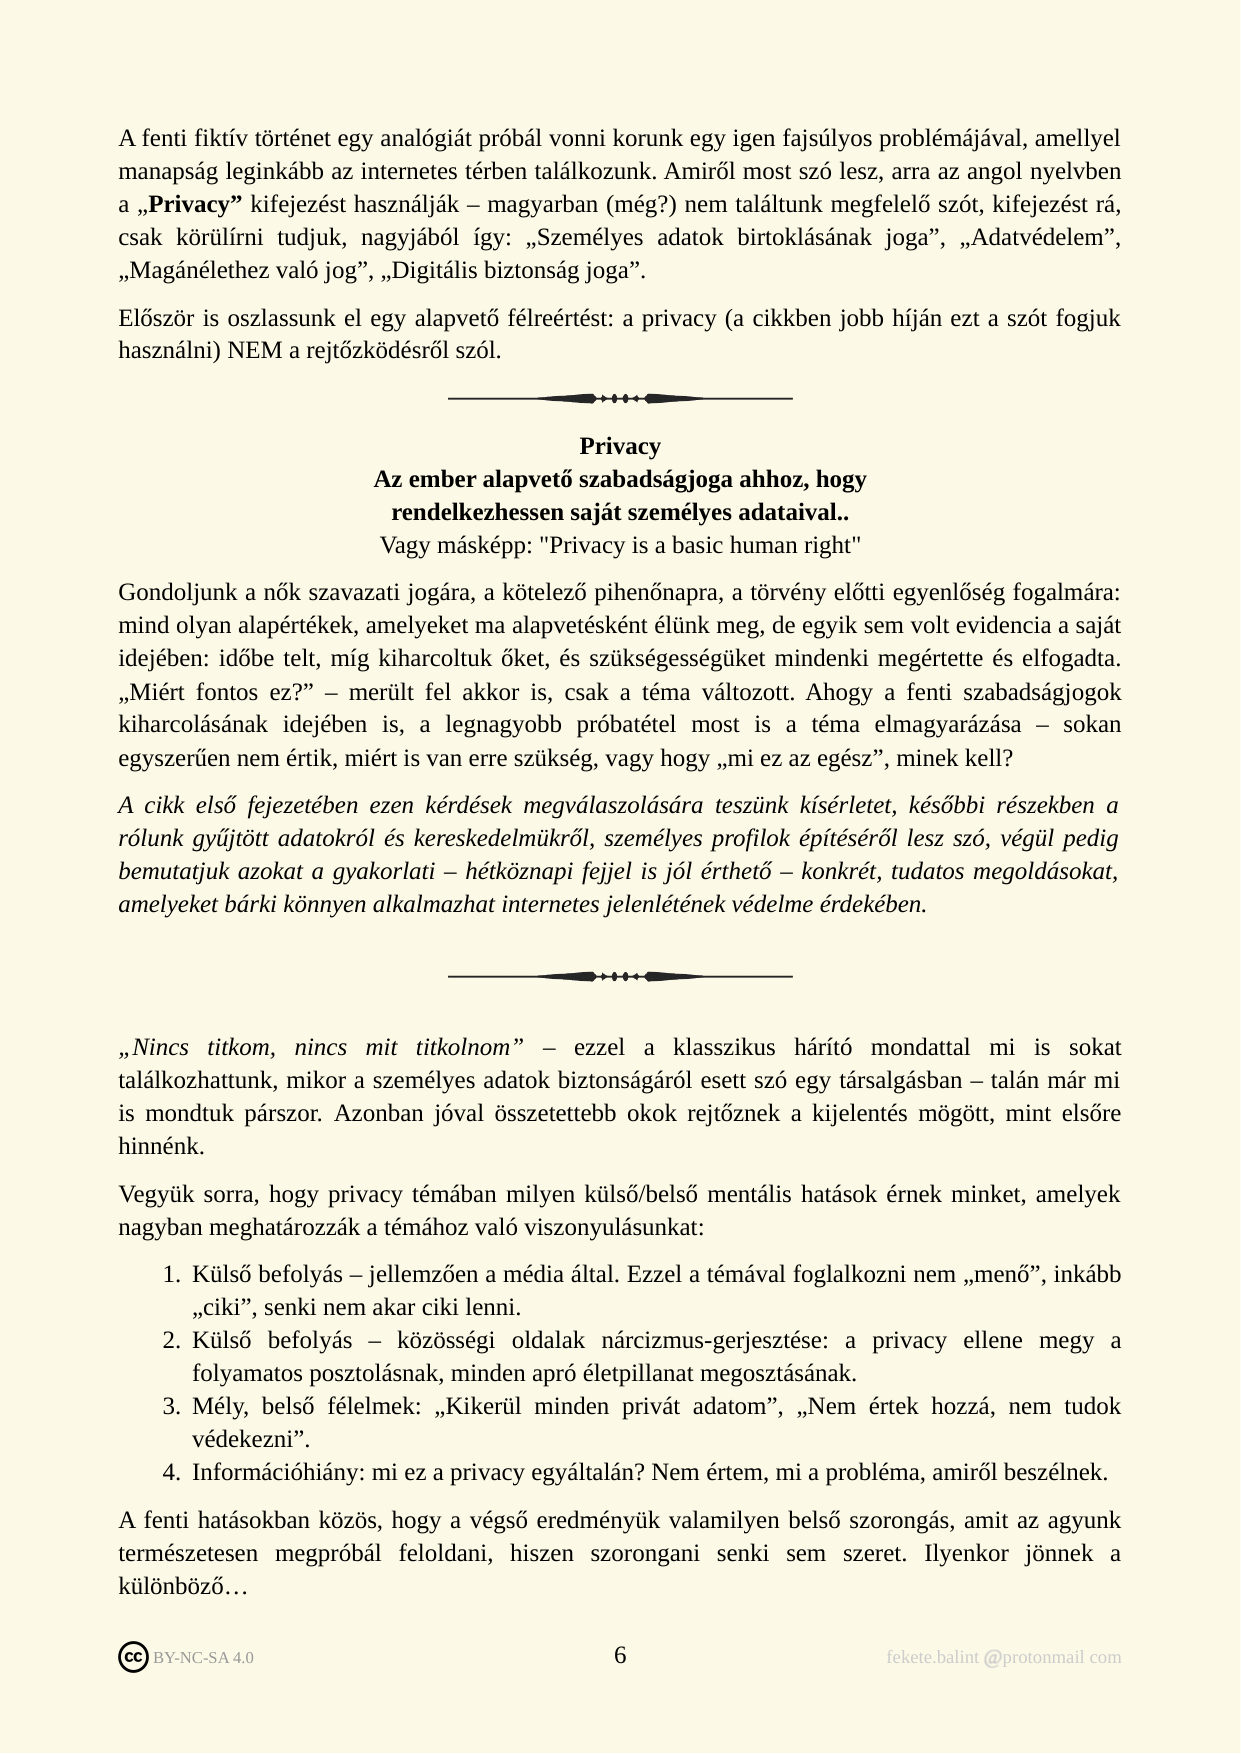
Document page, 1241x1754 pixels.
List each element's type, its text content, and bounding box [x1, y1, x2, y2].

text Először is oszlassunk el egy alapvető félreértést: a privacy (a cikkben jobb híján ezt a szót fogjuk használni) NEM a rejtőzködésről szól. [118, 303, 1122, 364]
text Gondoljunk a nők szavazati jogára, a kötelező pihenőnapra, a törvény előtti egyenlőség fogalmára: mind olyan alapértékek, amelyeket ma alapvetésként élünk meg, de egyik sem volt evidencia a saját idejében: időbe telt, míg kiharcoltuk őket, és szükségességüket mindenki megértette és elfogadta. „Miért fontos ez?” – merült fel akkor is, csak a téma változott. Ahogy a fenti szabadságjogok kiharcolásának idejében is, a legnagyobb próbatétel most is a téma elmagyarázása – sokan egyszerűen nem értik, miért is van erre szükség, vagy hogy „mi ez az egész”, minek kell? [118, 577, 1122, 771]
picture [446, 390, 795, 406]
text A fenti fiktív történet egy analógiát próbál vonni korunk egy igen fajsúlyos problémájával, amellyel manapság leginkább az internetes térben találkozunk. Amiről most szó lesz, arra az angol nyelvben a „Privacy” kifejezést használják – magyarban (még?) nem találtunk megfelelő szót, kifejezést rá, csak körülírni tudjuk, nagyjából így: „Személyes adatok birtoklásának joga”, „Adatvédelem”, „Magánélethez való jog”, „Digitális biztonság joga”. [118, 123, 1122, 284]
picture [982, 1648, 1003, 1669]
list Külső befolyás – jellemzően a média által. Ezzel a témával foglalkozni nem „menő”, inkább „ciki”, senki nem akar ciki lenni. [162, 1259, 1122, 1321]
list Információhiány: mi ez a privacy egyáltalán? Nem értem, mi a probléma, amiről beszélnek. [162, 1457, 1122, 1486]
picture [118, 1641, 149, 1673]
text „Nincs titkom, nincs mit titkolnom” – ezzel a klasszikus hárító mondattal mi is sokat találkozhattunk, mikor a személyes adatok biztonságáról esett szó egy társalgásban – talán már mi is mondtuk párszor. Azonban jóval összetettebb okok rejtőznek a kijelentés mögött, mint elsőre hinnénk. [118, 1032, 1122, 1160]
picture [446, 968, 795, 984]
list Külső befolyás – közösségi oldalak nárcizmus-gerjesztése: a privacy ellene megy a folyamatos posztolásnak, minden apró életpillanat megosztásának. [162, 1325, 1122, 1387]
list Mély, belső félelmek: „Kikerül minden privát adatom”, „Nem értek hozzá, nem tudok védekezni”. [162, 1391, 1122, 1453]
text Vegyük sorra, hogy privacy témában milyen külső/belső mentális hatások érnek minket, amelyek nagyban meghatározzák a témához való viszonyulásunkat: [118, 1179, 1122, 1241]
text A fenti hatásokban közös, hogy a végső eredményük valamilyen belső szorongás, amit az agyunk természetesen megpróbál feloldani, hiszen szorongani senki sem szeret. Ilyenkor jönnek a különböző… [118, 1505, 1122, 1600]
text Privacy Az ember alapvető szabadságjoga ahhoz, hogy rendelkezhessen saját személyes adataival.. Vagy másképp: "Privacy is a basic human right" [118, 431, 1122, 559]
text A cikk első fejezetében ezen kérdések megválaszolására teszünk kísérletet, későbbi részekben a rólunk gyűjtött adatokról és kereskedelmükről, személyes profilok építéséről lesz szó, végül pedig bemutatjuk azokat a gyakorlati – hétköznapi fejjel is jól érthető – konkrét, tudatos megoldásokat, amelyeket bárki könnyen alkalmazhat internetes jelenlétének védelme érdekében. [118, 790, 1122, 918]
